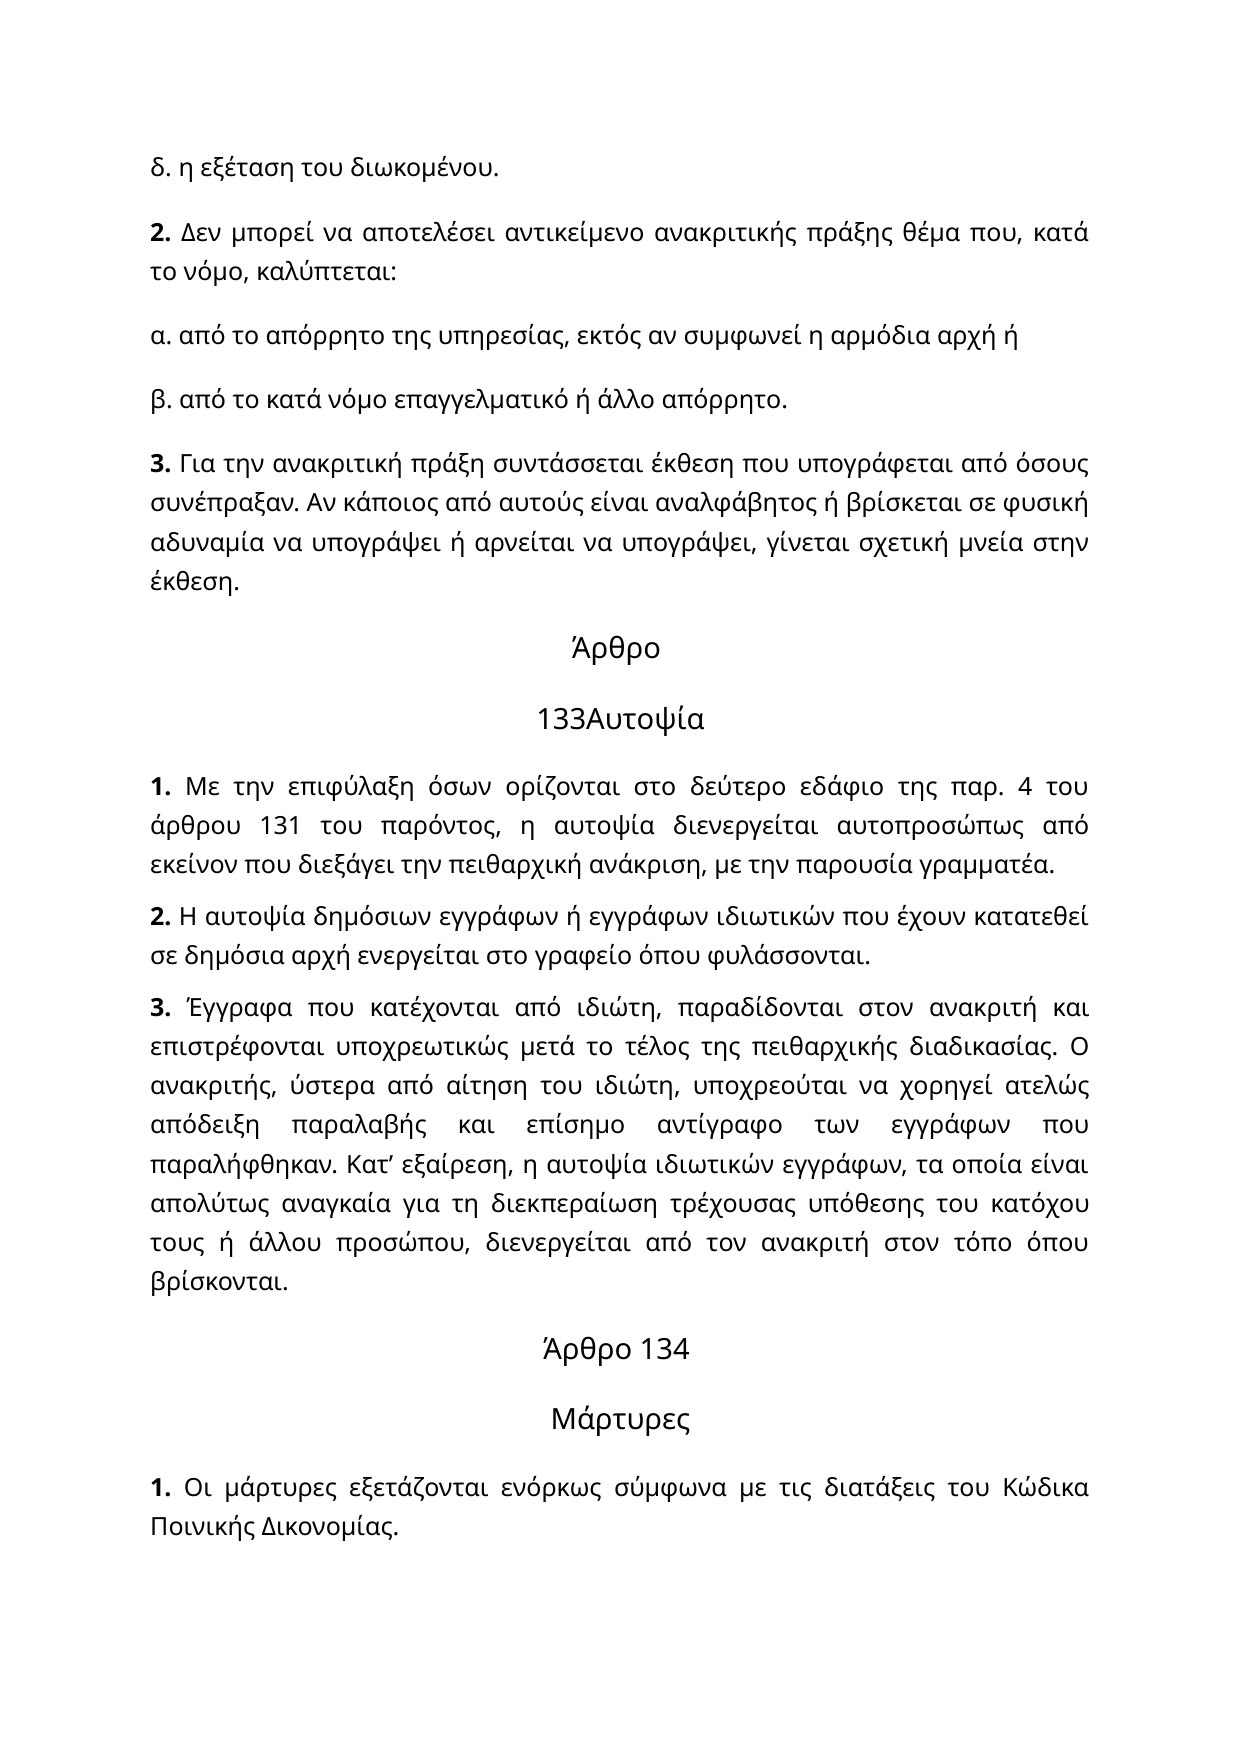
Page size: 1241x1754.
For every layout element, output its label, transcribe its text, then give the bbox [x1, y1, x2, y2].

subtitle Άρθρο [150, 627, 1090, 667]
subtitle Άρθρο 134 [150, 1328, 1090, 1368]
text α. από το απόρρητο της υπηρεσίας, εκτός αν συμφωνεί η αρμόδια αρχή ή [150, 317, 1090, 352]
text 2. Η αυτοψία δημόσιων εγγράφων ή εγγράφων ιδιωτικών που έχουν κατατεθεί σε δημόσια αρχή ενεργείται στο γραφείο όπου φυλάσσονται. [150, 899, 1090, 972]
text 1. Οι μάρτυρες εξετάζονται ενόρκως σύμφωνα με τις διατάξεις του Κώδικα Ποινικής Δικονομίας. [150, 1469, 1090, 1542]
text β. από το κατά νόμο επαγγελματικό ή άλλο απόρρητο. [150, 382, 1090, 416]
text 3. Για την ανακριτική πράξη συντάσσεται έκθεση που υπογράφεται από όσους συνέπραξαν. Αν κάποιος από αυτούς είναι αναλφάβητος ή βρίσκεται σε φυσική αδυναμία να υπογράψει ή αρνείται να υπογράψει, γίνεται σχετική μνεία στην έκθεση. [150, 446, 1090, 597]
subtitle Μάρτυρες [150, 1398, 1090, 1438]
text 2. Δεν μπορεί να αποτελέσει αντικείμενο ανακριτικής πράξης θέμα που, κατά το νόμο, καλύπτεται: [150, 214, 1090, 287]
subtitle 133Αυτοψία [150, 698, 1090, 738]
text 1. Με την επιφύλαξη όσων ορίζονται στο δεύτερο εδάφιο της παρ. 4 του άρθρου 131 του παρόντος, η αυτοψία διενεργείται αυτοπροσώπως από εκείνον που διεξάγει την πειθαρχική ανάκριση, με την παρουσία γραμματέα. [150, 769, 1090, 881]
text δ. η εξέταση του διωκομένου. [150, 150, 1090, 184]
text 3. Έγγραφα που κατέχονται από ιδιώτη, παραδίδονται στον ανακριτή και επιστρέφονται υποχρεωτικώς μετά το τέλος της πειθαρχικής διαδικασίας. Ο ανακριτής, ύστερα από αίτηση του ιδιώτη, υποχρεούται να χορηγεί ατελώς απόδειξη παραλαβής και επίσημο αντίγραφο των εγγράφων που παραλήφθηκαν. Κατ’ εξαίρεση, η αυτοψία ιδιωτικών εγγράφων, τα οποία είναι απολύτως αναγκαία για τη διεκπεραίωση τρέχουσας υπόθεσης του κατόχου τους ή άλλου προσώπου, διενεργείται από τον ανακριτή στον τόπο όπου βρίσκονται. [150, 989, 1090, 1298]
